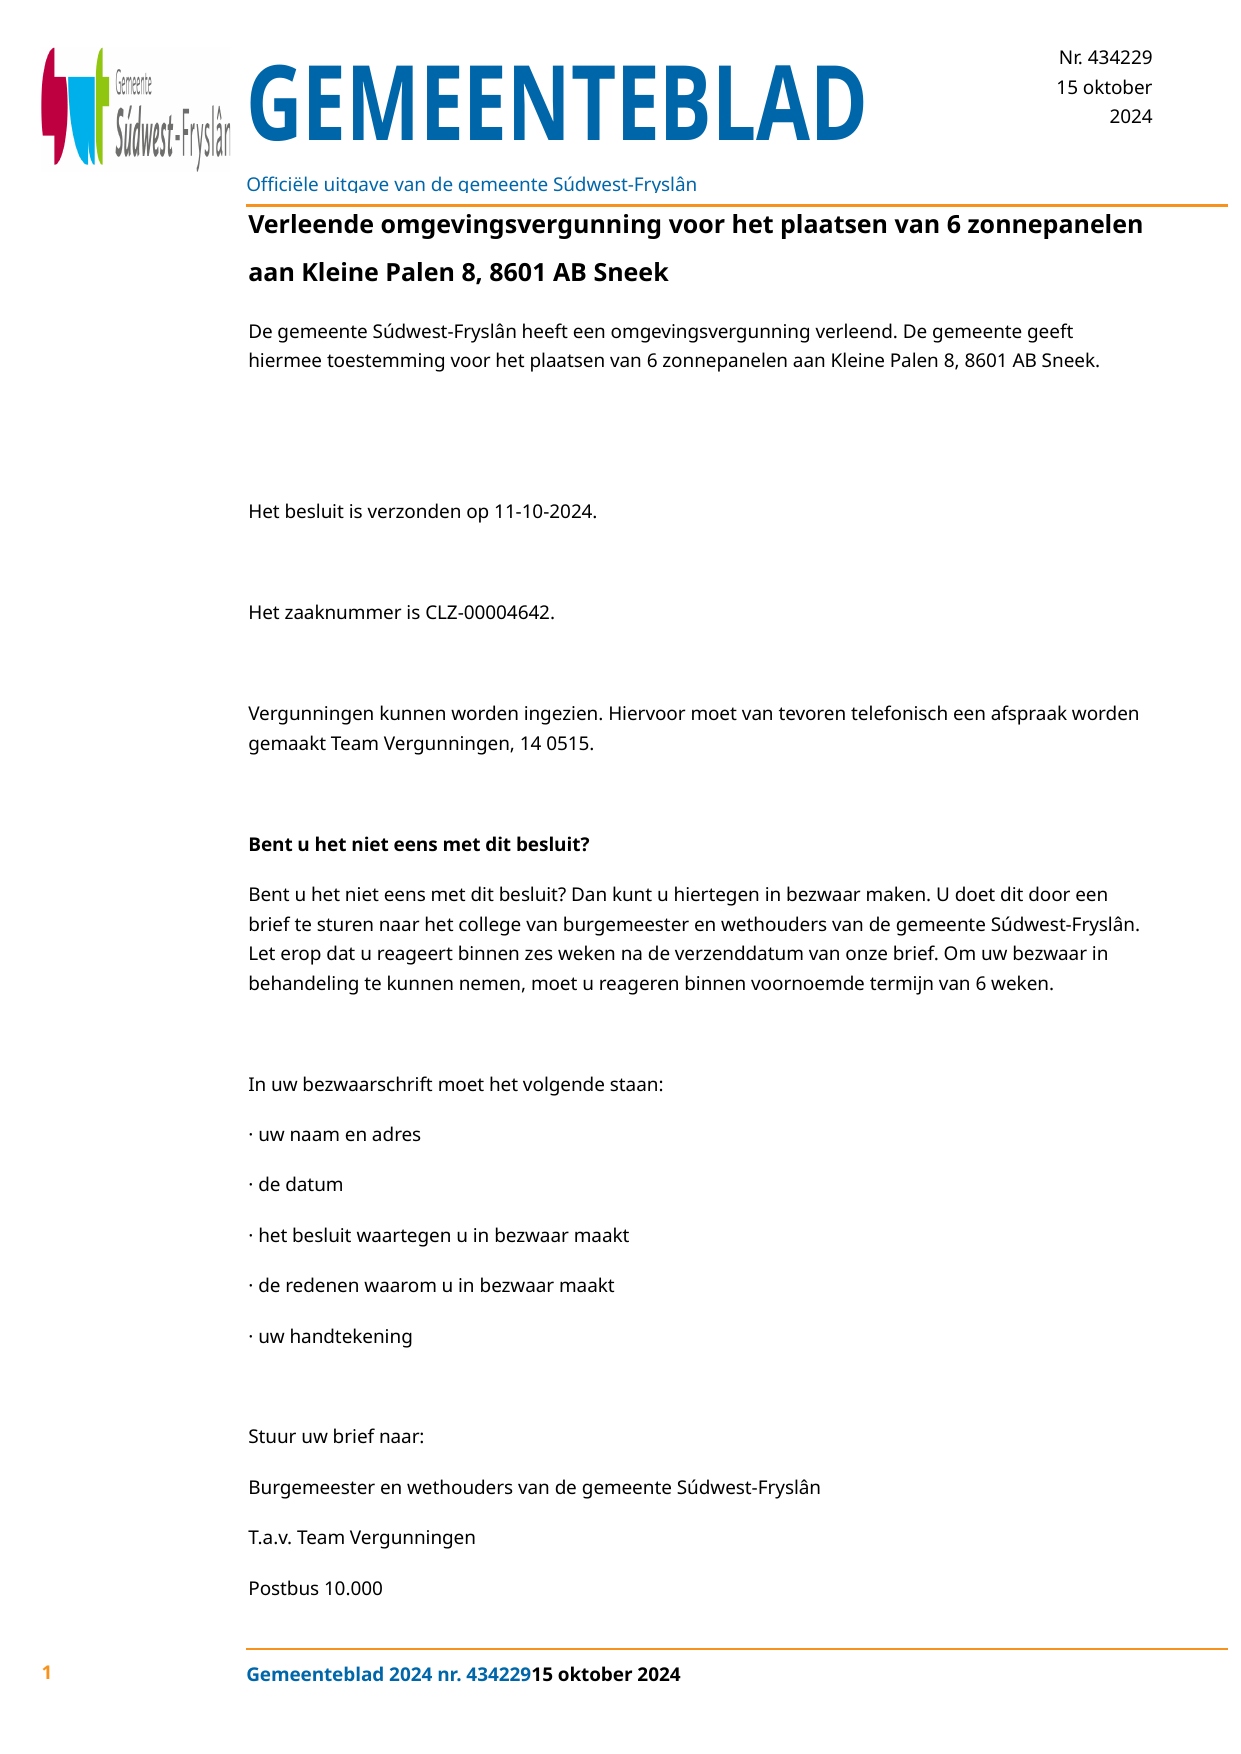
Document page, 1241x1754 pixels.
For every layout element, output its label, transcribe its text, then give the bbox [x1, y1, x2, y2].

picture [41, 47, 231, 172]
text Verleende omgevingsvergunning voor het plaatsen van 6 zonnepanelen aan Kleine Palen 8, 8601 AB Sneek [248, 207, 1152, 288]
text T.a.v. Team Vergunningen [248, 1524, 1152, 1550]
text Het besluit is verzonden op 11-10-2024. [248, 499, 1152, 524]
text Bent u het niet eens met dit besluit? Dan kunt u hiertegen in bezwaar maken. U doet dit door een brief te sturen naar het college van burgemeester en wethouders van de gemeente Súdwest-Fryslân. Let erop dat u reageert binnen zes weken na de verzenddatum van onze brief. Om uw bezwaar in behandeling te kunnen nemen, moet u reageren binnen voornoemde termijn van 6 weken. [248, 881, 1152, 996]
text In uw bezwaarschrift moet het volgende staan: [248, 1071, 1152, 1097]
text Vergunningen kunnen worden ingezien. Hiervoor moet van tevoren telefonisch een afspraak worden gemaakt Team Vergunningen, 14 0515. [248, 700, 1152, 756]
text Stuur uw brief naar: [248, 1424, 1152, 1449]
text · de datum [248, 1172, 1152, 1197]
text De gemeente Súdwest-Fryslân heeft een omgevingsvergunning verleend. De gemeente geeft hiermee toestemming voor het plaatsen van 6 zonnepanelen aan Kleine Palen 8, 8601 AB Sneek. [248, 318, 1152, 373]
text · uw handtekening [248, 1323, 1152, 1349]
text Postbus 10.000 [248, 1575, 1152, 1601]
text Burgemeester en wethouders van de gemeente Súdwest-Fryslân [248, 1474, 1152, 1500]
text Het zaaknummer is CLZ-00004642. [248, 599, 1152, 625]
text Bent u het niet eens met dit besluit? [248, 831, 1152, 857]
text · uw naam en adres [248, 1121, 1152, 1147]
text · de redenen waarom u in bezwaar maakt [248, 1272, 1152, 1298]
text · het besluit waartegen u in bezwaar maakt [248, 1222, 1152, 1248]
